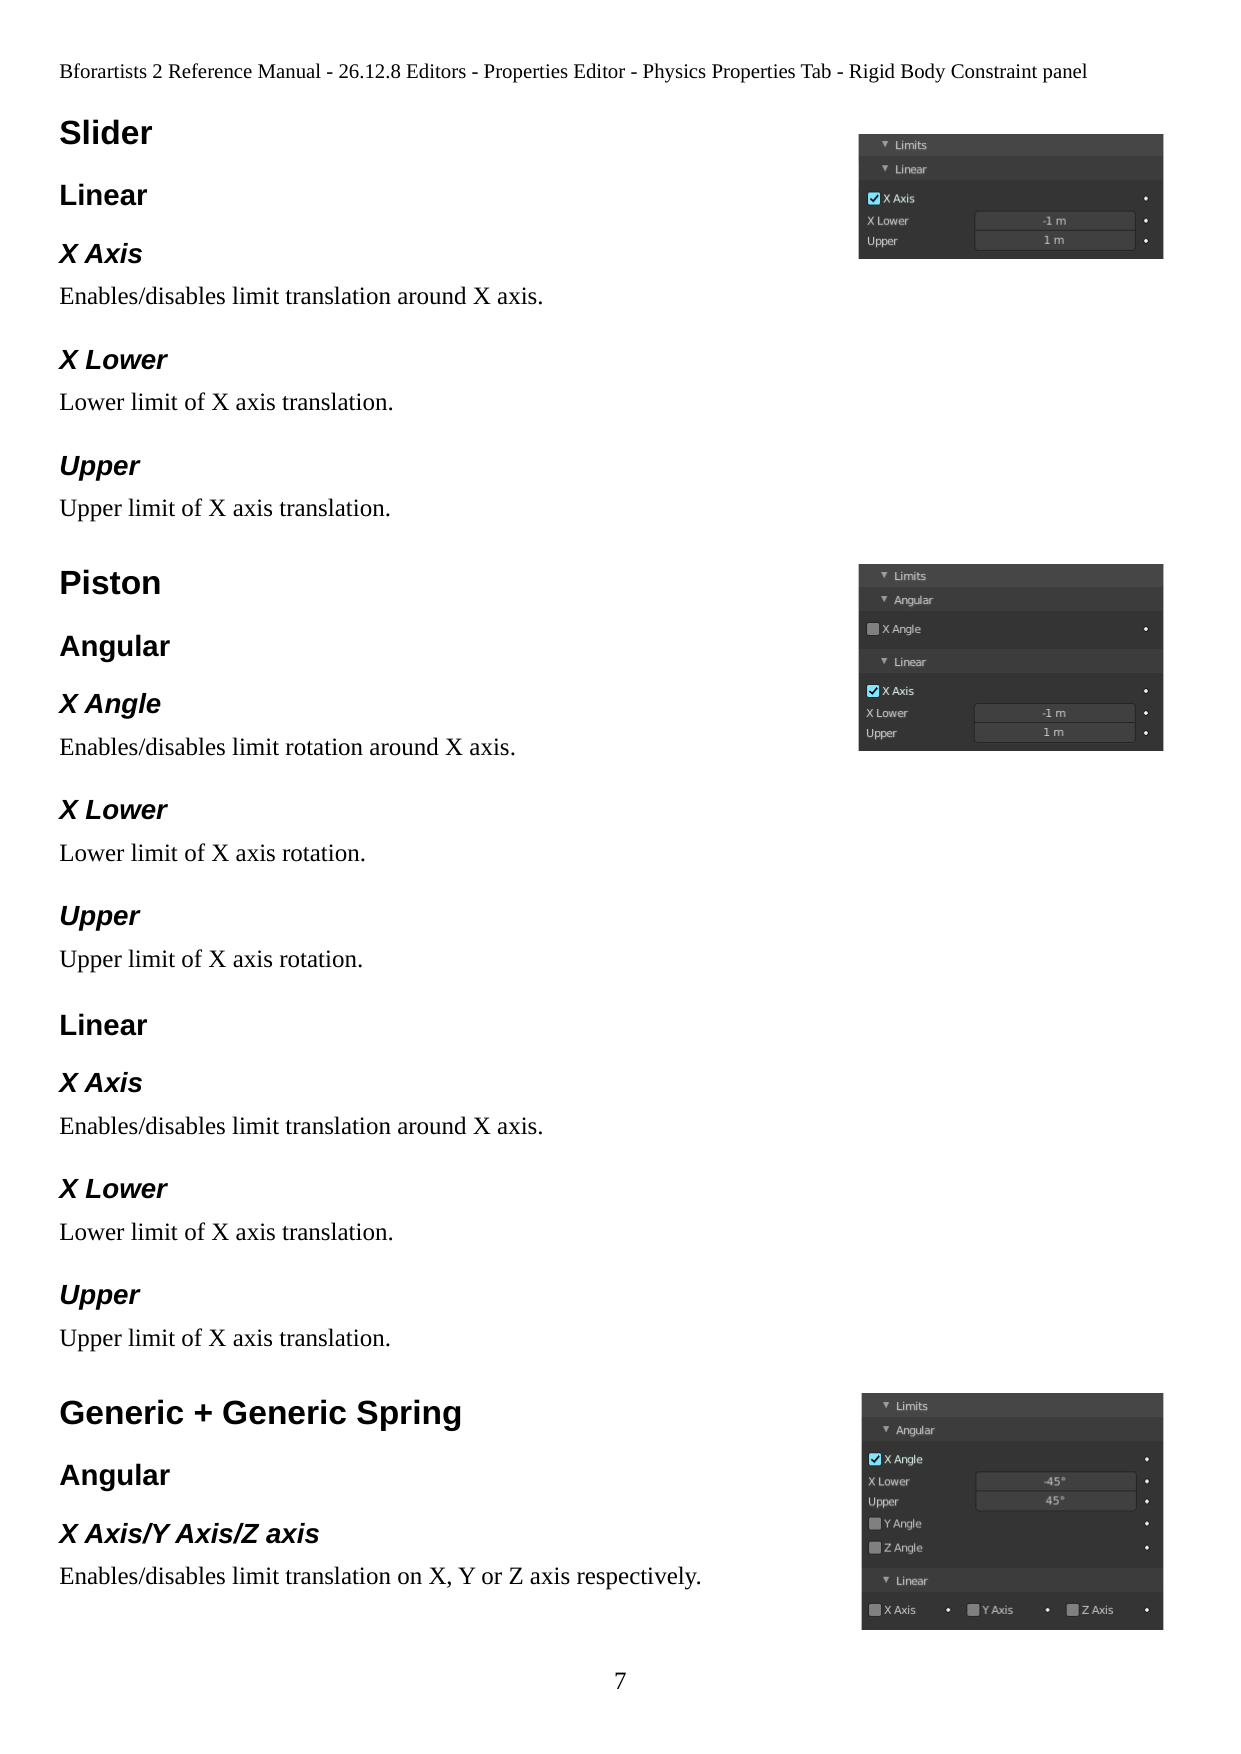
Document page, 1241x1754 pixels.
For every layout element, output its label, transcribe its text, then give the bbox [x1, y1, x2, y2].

subtitle Angular [59, 629, 858, 663]
subtitle X Axis/Y Axis/Z axis [59, 1517, 861, 1549]
text Enables/disables limit translation around X axis. [59, 1111, 1181, 1139]
text Enables/disables limit rotation around X axis. [59, 732, 1181, 761]
subtitle Slider [59, 113, 1181, 151]
subtitle X Lower [59, 343, 1181, 375]
picture [861, 1393, 1164, 1630]
subtitle [1164, 688, 1181, 719]
subtitle Upper [59, 899, 1181, 931]
picture [858, 564, 1164, 751]
subtitle [1164, 1517, 1181, 1549]
text Enables/disables limit translation on X, Y or Z axis respectively. [59, 1561, 861, 1590]
subtitle Piston [59, 563, 1181, 602]
subtitle [1164, 629, 1181, 663]
text Lower limit of X axis rotation. [59, 838, 1181, 867]
subtitle X Lower [59, 794, 1181, 826]
subtitle [1164, 178, 1181, 212]
subtitle X Axis [59, 1066, 1181, 1098]
text Lower limit of X axis translation. [59, 387, 1181, 416]
text Lower limit of X axis translation. [59, 1217, 1181, 1245]
subtitle X Lower [59, 1172, 1181, 1204]
subtitle Angular [59, 1458, 861, 1492]
picture [858, 134, 1164, 259]
subtitle Upper [59, 449, 1181, 481]
text Upper limit of X axis translation. [59, 1323, 1181, 1351]
subtitle Linear [59, 1008, 1181, 1041]
text Enables/disables limit translation around X axis. [59, 281, 1181, 310]
text Upper limit of X axis translation. [59, 493, 1181, 522]
text Upper limit of X axis rotation. [59, 944, 1181, 973]
subtitle Upper [59, 1278, 1181, 1310]
subtitle Generic + Generic Spring [59, 1392, 1181, 1431]
subtitle [1164, 1458, 1181, 1492]
subtitle X Angle [59, 688, 858, 719]
subtitle X Axis [59, 237, 1181, 269]
subtitle Linear [59, 178, 858, 212]
